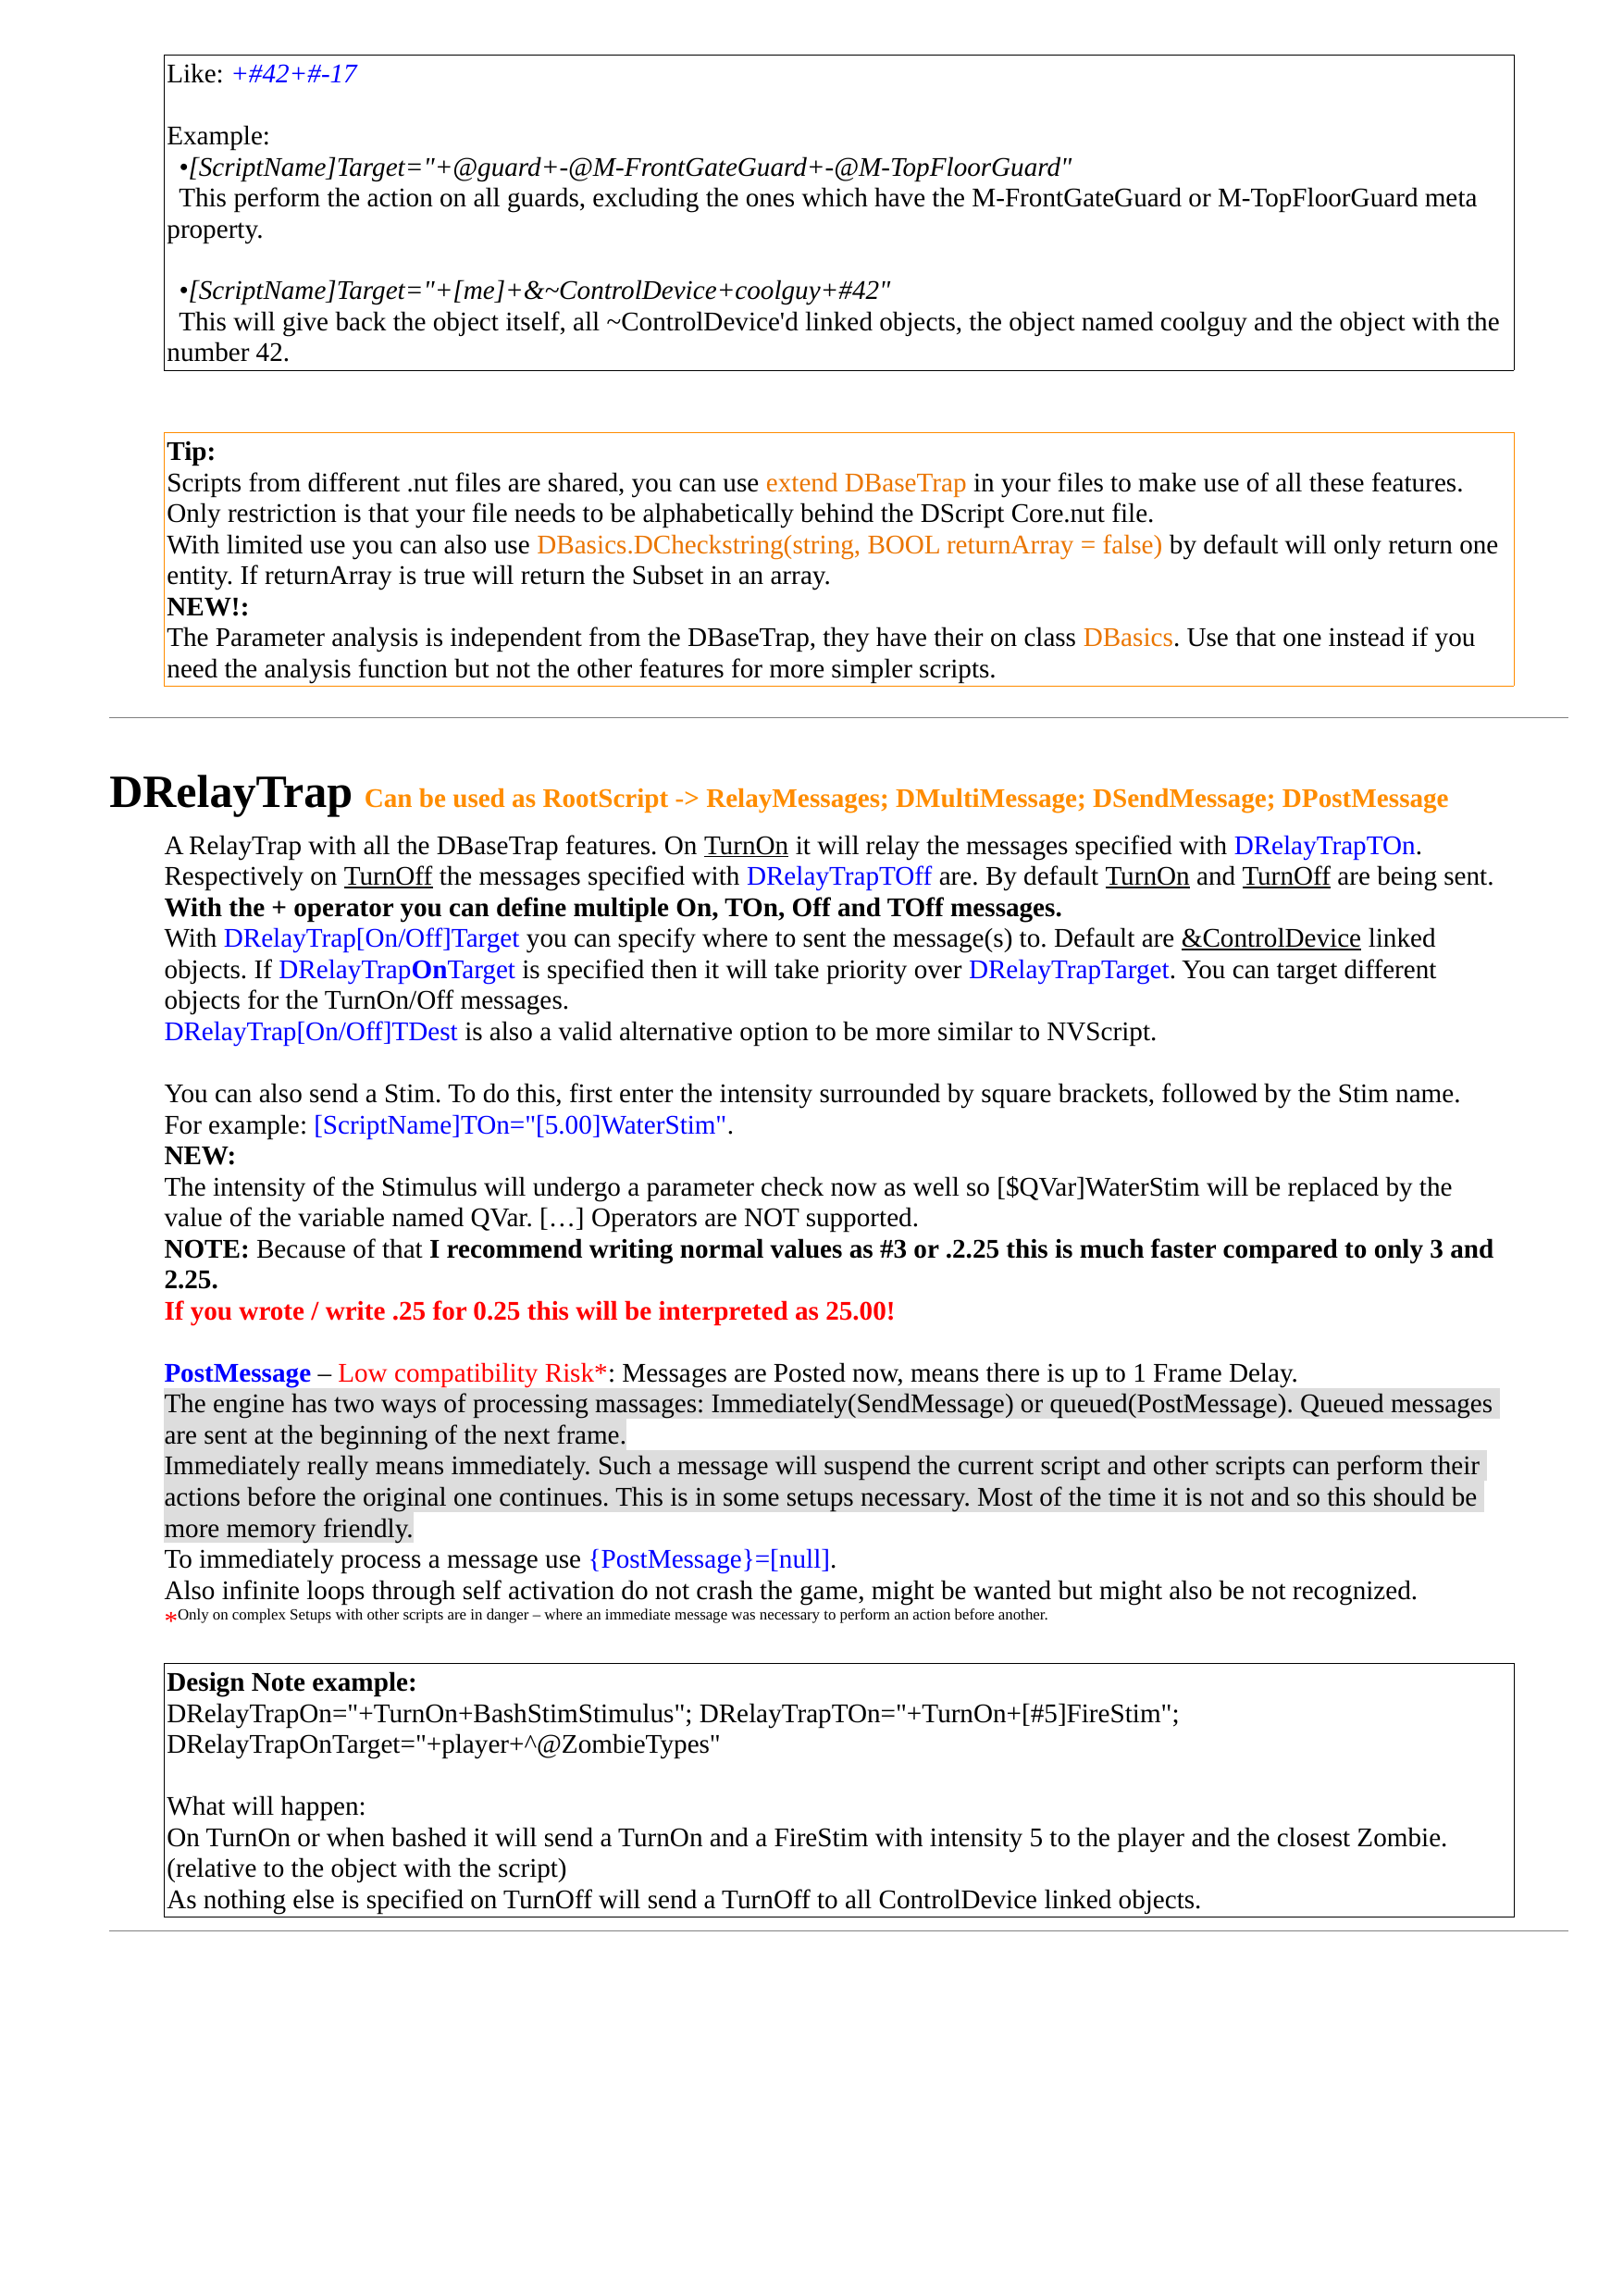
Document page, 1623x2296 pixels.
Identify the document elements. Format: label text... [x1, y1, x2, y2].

text You can also send a Stim. To do this, first enter the intensity surrounded by square brackets, followed by the Stim name. For example: [ScriptName]TOn="[5.00]WaterStim". [164, 1077, 1514, 1139]
text Only restriction is that your file needs to be alphabetically behind the DScript Core.nut file. [165, 494, 1514, 526]
subtitle DRelayTrap Can be used as RootScript -> RelayMessages; DMultiMessage; DSendMessage; DPostMessage [109, 764, 1568, 817]
text If you wrote / write .25 for 0.25 this will be interpreted as 25.00! [164, 1295, 1514, 1325]
text A RelayTrap with all the DBaseTrap features. On TurnOn it will relay the messages specified with DRelayTrapTOn. Respectively on TurnOff the messages specified with DRelayTrapTOff are. By default TurnOn and TurnOff are being sent. With the + operator you can define multiple On, TOn, Off and TOff messages. With DRelayTrap[On/Off]Target you can specify where to sent the message(s) to. Default are &ControlDevice linked objects. If DRelayTrapOnTarget is specified then it will take priority over DRelayTrapTarget. You can target different objects for the TurnOn/Off messages. [164, 829, 1514, 1015]
text This perform the action on all guards, excluding the ones which have the M-FrontGateGuard or M-TopFloorGuard meta property. [165, 179, 1514, 243]
text DRelayTrap[On/Off]TDest is also a valid alternative option to be more similar to NVScript. [164, 1015, 1514, 1077]
text NOTE: Because of that I recommend writing normal values as #3 or .2.25 this is much faster compared to only 3 and 2.25. [164, 1233, 1514, 1295]
text PostMessage – Low compatibility Risk*: Messages are Posted now, means there is up to 1 Frame Delay. The engine has two ways of processing massages: Immediately(SendMessage) or queued(PostMessage). Queued messages are sent at the beginning of the next frame. Immediately really means immediately. Such a message will suspend the current script and other scripts can perform their actions before the original one continues. This is in some setups necessary. Most of the time it is not and so this should be more memory friendly. To immediately process a message use {PostMessage}=[null]. Also infinite loops through self activation do not crash the game, might be wanted but might also be not recognized. [164, 1357, 1514, 1605]
text Design Note example: DRelayTrapOn="+TurnOn+BashStimStimulus"; DRelayTrapTOn="+TurnOn+[#5]FireStim"; DRelayTrapOnTarget="+player+^@ZombieTypes" What will happen: On TurnOn or when bashed it will send a TurnOn and a FireStim with intensity 5 to the player and the closest Zombie. (relative to the object with the script) As nothing else is specified on TurnOff will send a TurnOff to all ControlDevice linked objects. [165, 1664, 1514, 1917]
text The intensity of the Stimulus will undergo a parameter check now as well so [$QVar]WaterStim will be replaced by the value of the variable named QVar. […] Operators are NOT supported. [164, 1171, 1514, 1233]
text NEW!: [165, 588, 1514, 618]
text Like: +#42+#-17 Example: •[ScriptName]Target="+@guard+-@M-FrontGateGuard+-@M-TopFloorGuard" [165, 56, 1514, 179]
text With limited use you can also use DBasics.DCheckstring(string, BOOL returnArray = false) by default will only return one entity. If returnArray is true will return the Subset in an array. [165, 526, 1514, 588]
text Tip: Scripts from different .nut files are shared, you can use extend DBaseTrap in your files to make use of all these features. [165, 433, 1514, 494]
text •[ScriptName]Target="+[me]+&~ControlDevice+coolguy+#42" This will give back the object itself, all ~ControlDevice'd linked objects, the object named coolguy and the object with the number 42. [165, 271, 1514, 370]
text The Parameter analysis is independent from the DBaseTrap, they have their on class DBasics. Use that one instead if you need the analysis function but not the other features for more simpler scripts. [165, 618, 1514, 686]
text NEW: [164, 1139, 1514, 1171]
text *Only on complex Setups with other scripts are in danger – where an immediate message was necessary to perform an action before another. [164, 1605, 1514, 1636]
